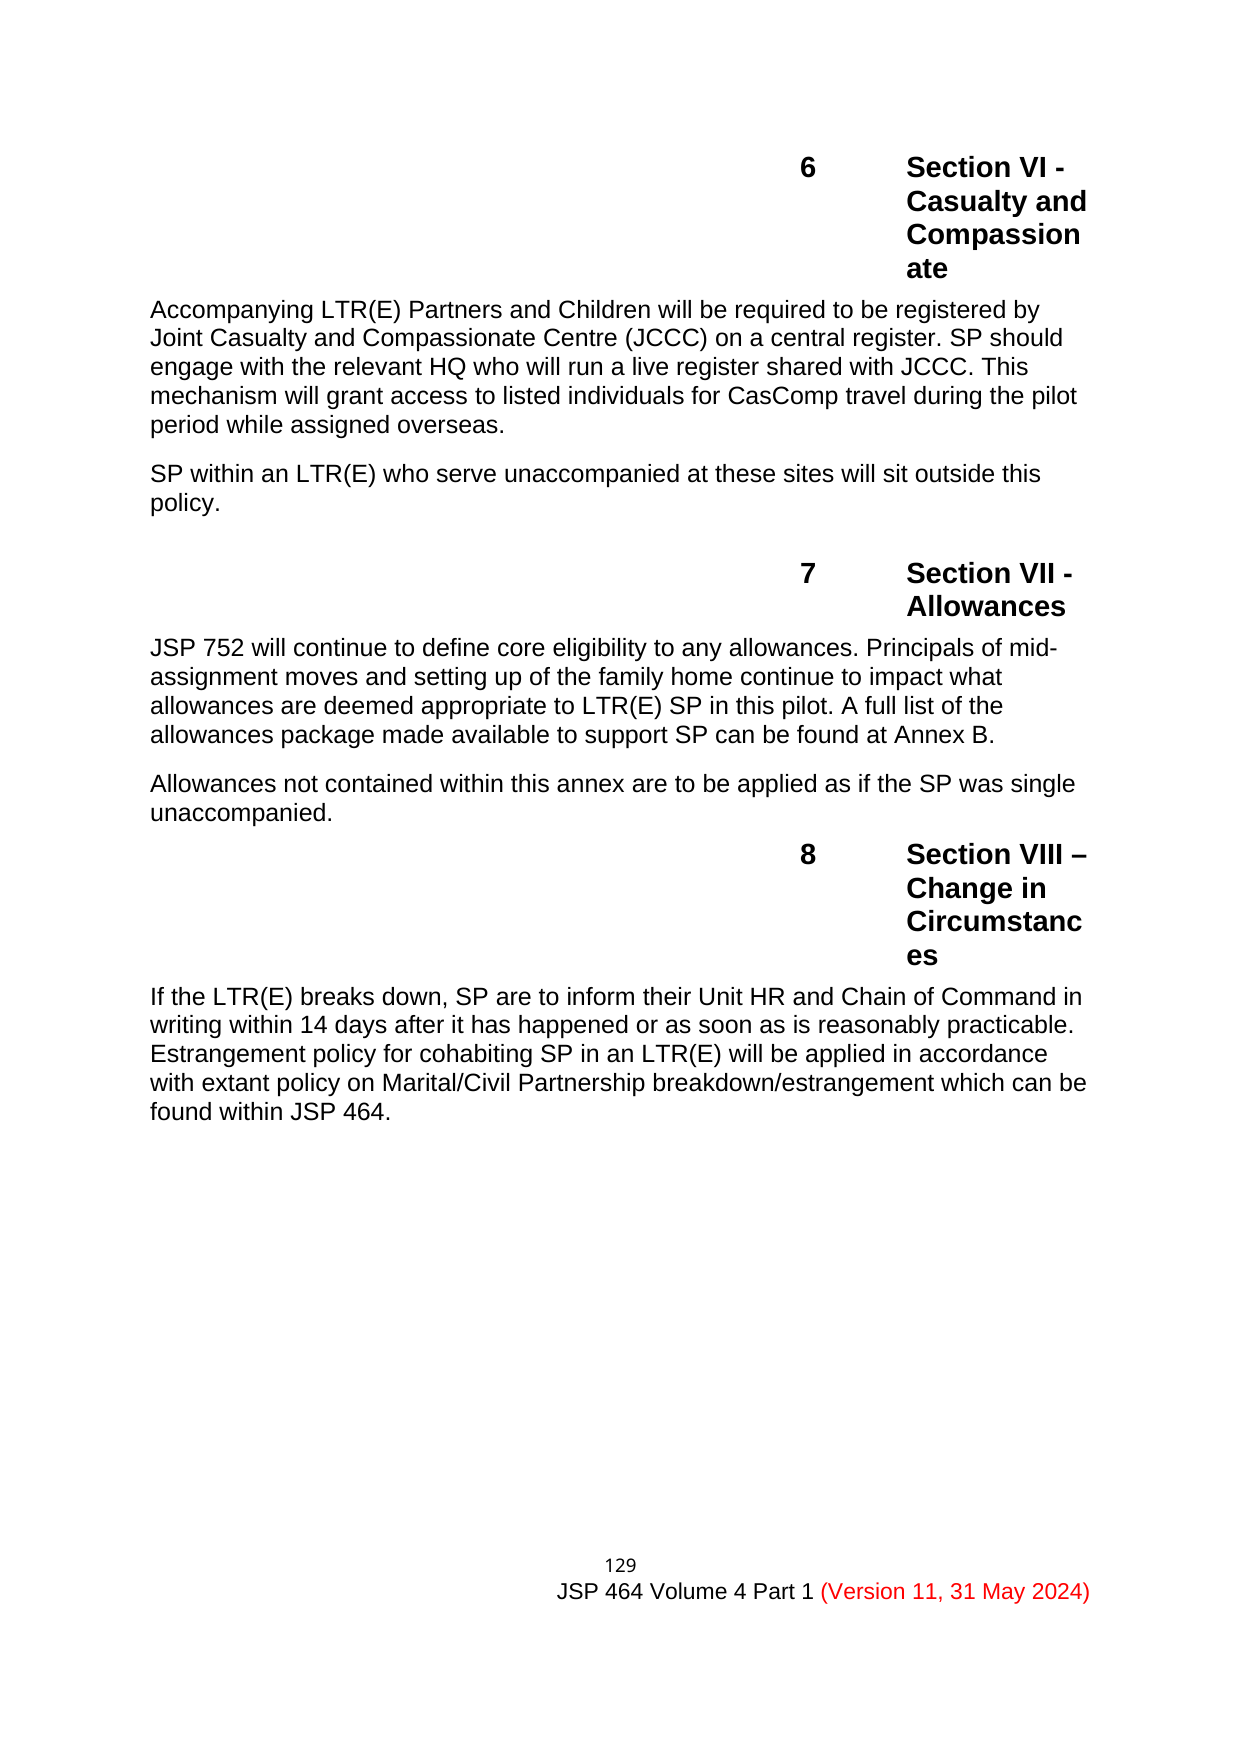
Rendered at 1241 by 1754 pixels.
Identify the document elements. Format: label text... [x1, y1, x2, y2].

text If the LTR(E) breaks down, SP are to inform their Unit HR and Chain of Command in writing within 14 days after it has happened or as soon as is reasonably practicable. Estrangement policy for cohabiting SP in an LTR(E) will be applied in accordance with extant policy on Marital/Civil Partnership breakdown/estrangement which can be found within JSP 464. [150, 982, 1090, 1125]
text Allowances not contained within this annex are to be applied as if the SP was single unaccompanied. [150, 769, 1090, 827]
subtitle Section VIII – Change in Circumstances [800, 837, 1090, 971]
text JSP 752 will continue to define core eligibility to any allowances. Principals of mid-assignment moves and setting up of the family home continue to impact what allowances are deemed appropriate to LTR(E) SP in this pilot. A full list of the allowances package made available to support SP can be found at Annex B. [150, 633, 1090, 748]
text Accompanying LTR(E) Partners and Children will be required to be registered by Joint Casualty and Compassionate Centre (JCCC) on a central register. SP should engage with the relevant HQ who will run a live register shared with JCCC. This mechanism will grant access to listed individuals for CasComp travel during the pilot period while assigned overseas. [150, 294, 1090, 438]
subtitle Section VI - Casualty and Compassionate [800, 150, 1090, 284]
text SP within an LTR(E) who serve unaccompanied at these sites will sit outside this policy. [150, 459, 1090, 517]
subtitle Section VII - Allowances [800, 556, 1090, 623]
